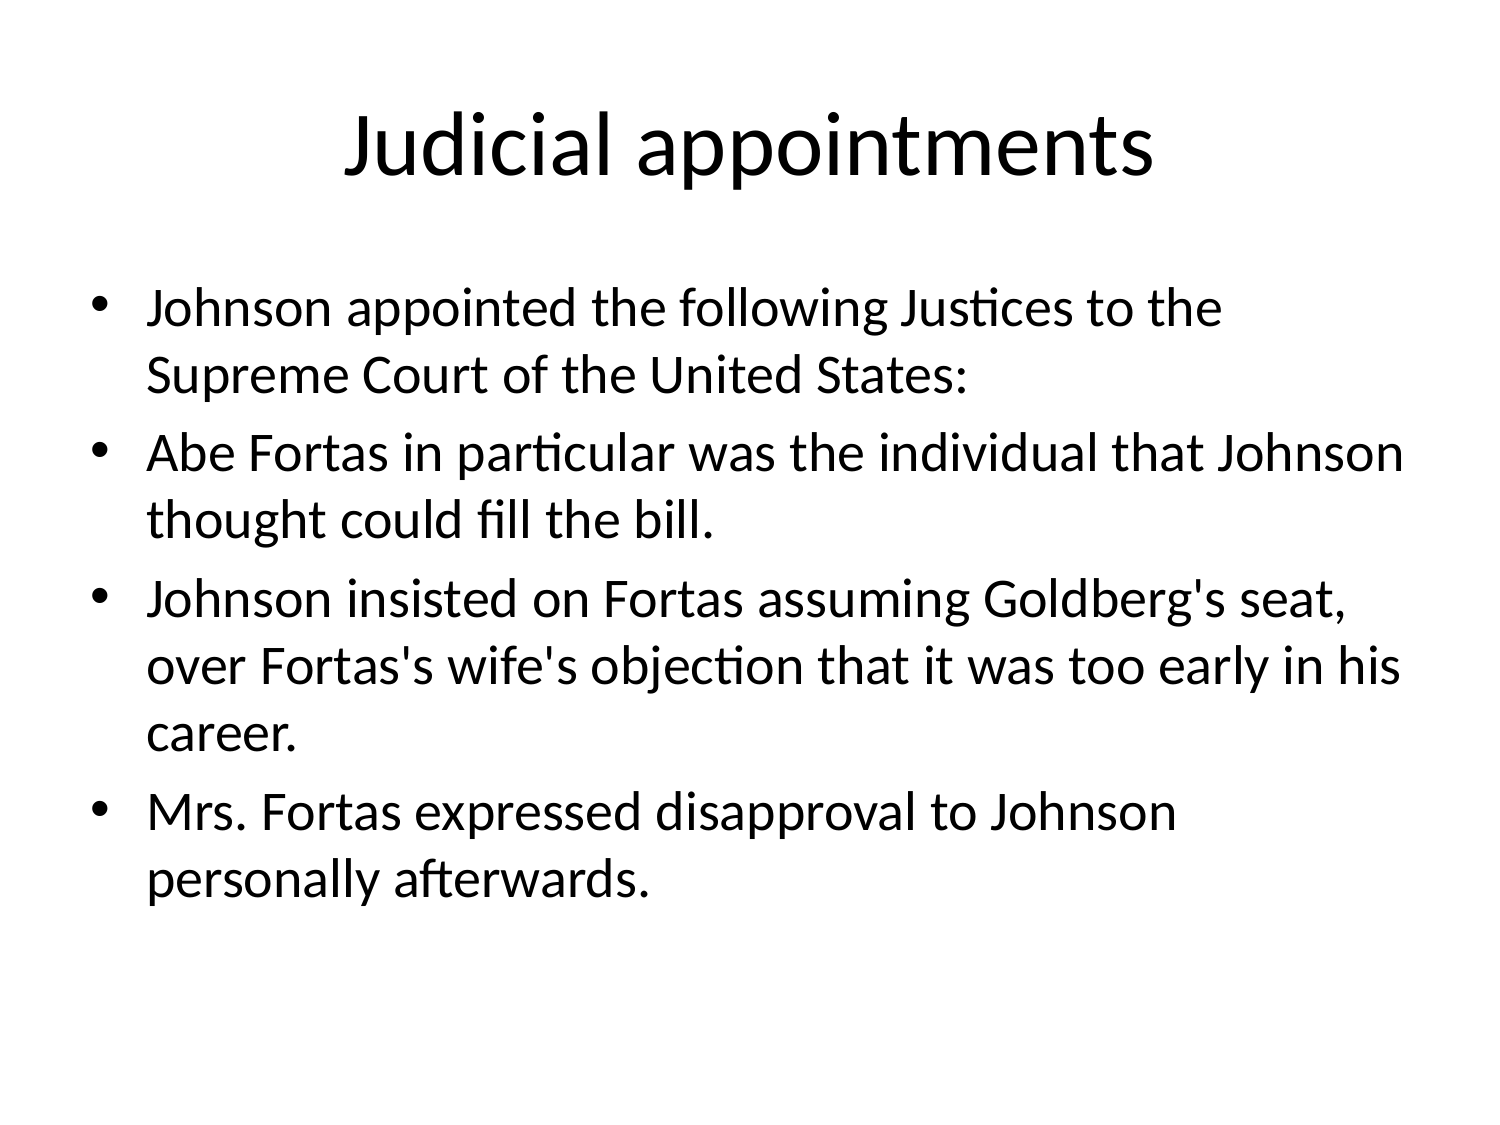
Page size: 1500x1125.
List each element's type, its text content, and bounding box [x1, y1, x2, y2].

title Judicial appointments [75, 45, 1425, 233]
list Johnson appointed the following Justices to the Supreme Court of the United States: Abe Fortas in particular was the individual that Johnson thought could fill the bill. Johnson insisted on Fortas assuming Goldberg's seat, over Fortas's wife's objection that it was too early in his career. Mrs. Fortas expressed disapproval to Johnson personally afterwards. [75, 262, 1425, 1005]
